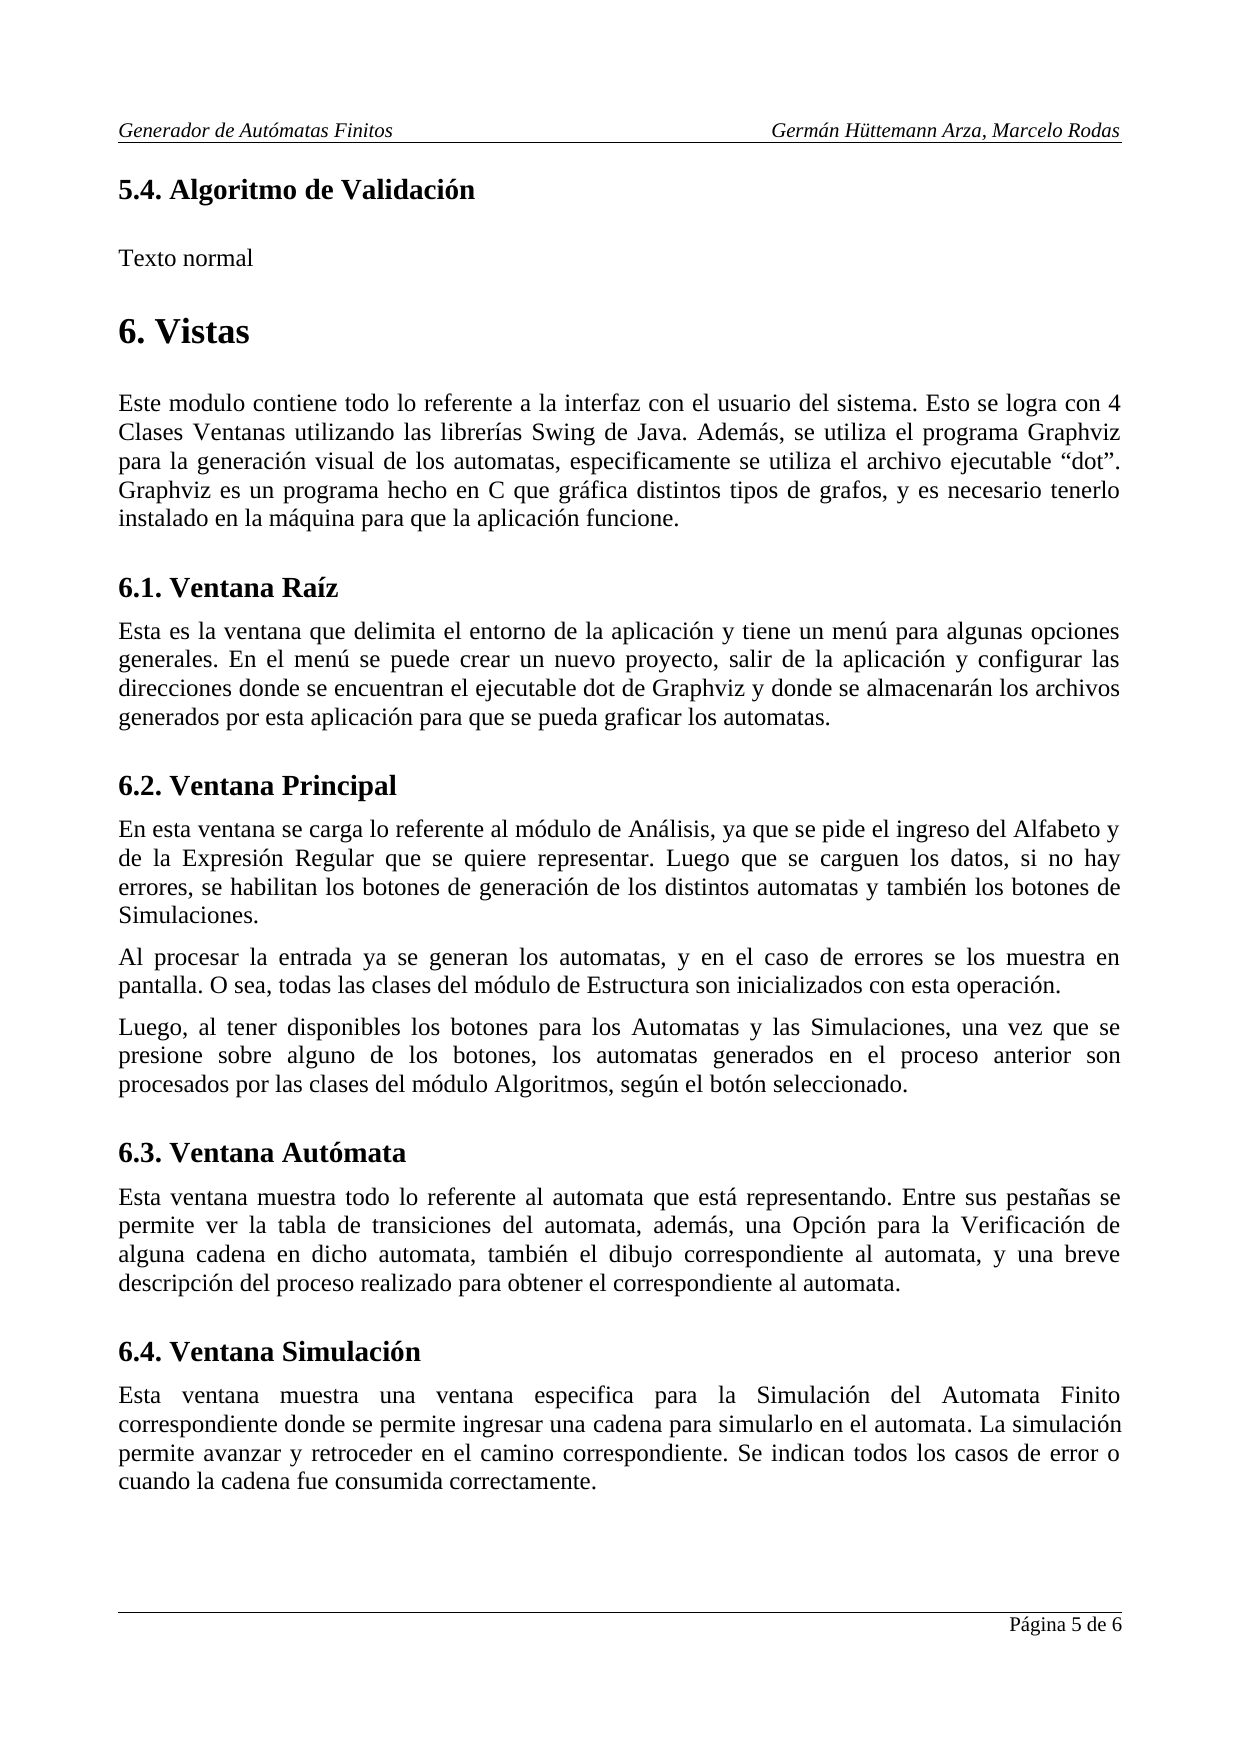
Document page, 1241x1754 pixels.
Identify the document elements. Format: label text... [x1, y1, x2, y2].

subtitle 5.4. Algoritmo de Validación [118, 172, 1122, 205]
subtitle 6.4. Ventana Simulación [118, 1334, 1122, 1368]
text Este modulo contiene todo lo referente a la interfaz con el usuario del sistema. Esto se logra con 4 Clases Ventanas utilizando las librerías Swing de Java. Además, se utiliza el programa Graphviz para la generación visual de los automatas, especificamente se utiliza el archivo ejecutable “dot”. Graphviz es un programa hecho en C que gráfica distintos tipos de grafos, y es necesario tenerlo instalado en la máquina para que la aplicación funcione. [118, 388, 1122, 532]
text En esta ventana se carga lo referente al módulo de Análisis, ya que se pide el ingreso del Alfabeto y de la Expresión Regular que se quiere representar. Luego que se carguen los datos, si no hay errores, se habilitan los botones de generación de los distintos automatas y también los botones de Simulaciones. [118, 814, 1122, 929]
text Al procesar la entrada ya se generan los automatas, y en el caso de errores se los muestra en pantalla. O sea, todas las clases del módulo de Estructura son inicializados con esta operación. [118, 942, 1122, 999]
text Esta ventana muestra una ventana especifica para la Simulación del Automata Finito correspondiente donde se permite ingresar una cadena para simularlo en el automata. La simulación permite avanzar y retroceder en el camino correspondiente. Se indican todos los casos de error o cuando la cadena fue consumida correctamente. [118, 1380, 1122, 1495]
text Esta es la ventana que delimita el entorno de la aplicación y tiene un menú para algunas opciones generales. En el menú se puede crear un nuevo proyecto, salir de la aplicación y configurar las direcciones donde se encuentran el ejecutable dot de Graphviz y donde se almacenarán los archivos generados por esta aplicación para que se pueda graficar los automatas. [118, 616, 1122, 731]
subtitle 6.2. Ventana Principal [118, 768, 1122, 802]
text Luego, al tener disponibles los botones para los Automatas y las Simulaciones, una vez que se presione sobre alguno de los botones, los automatas generados en el proceso anterior son procesados por las clases del módulo Algoritmos, según el botón seleccionado. [118, 1012, 1122, 1098]
text Texto normal [118, 243, 1122, 272]
subtitle 6.1. Ventana Raíz [118, 570, 1122, 603]
subtitle 6. Vistas [118, 309, 1122, 351]
text Esta ventana muestra todo lo referente al automata que está representando. Entre sus pestañas se permite ver la tabla de transiciones del automata, además, una Opción para la Verificación de alguna cadena en dicho automata, también el dibujo correspondiente al automata, y una breve descripción del proceso realizado para obtener el correspondiente al automata. [118, 1182, 1122, 1297]
subtitle 6.3. Ventana Autómata [118, 1136, 1122, 1169]
